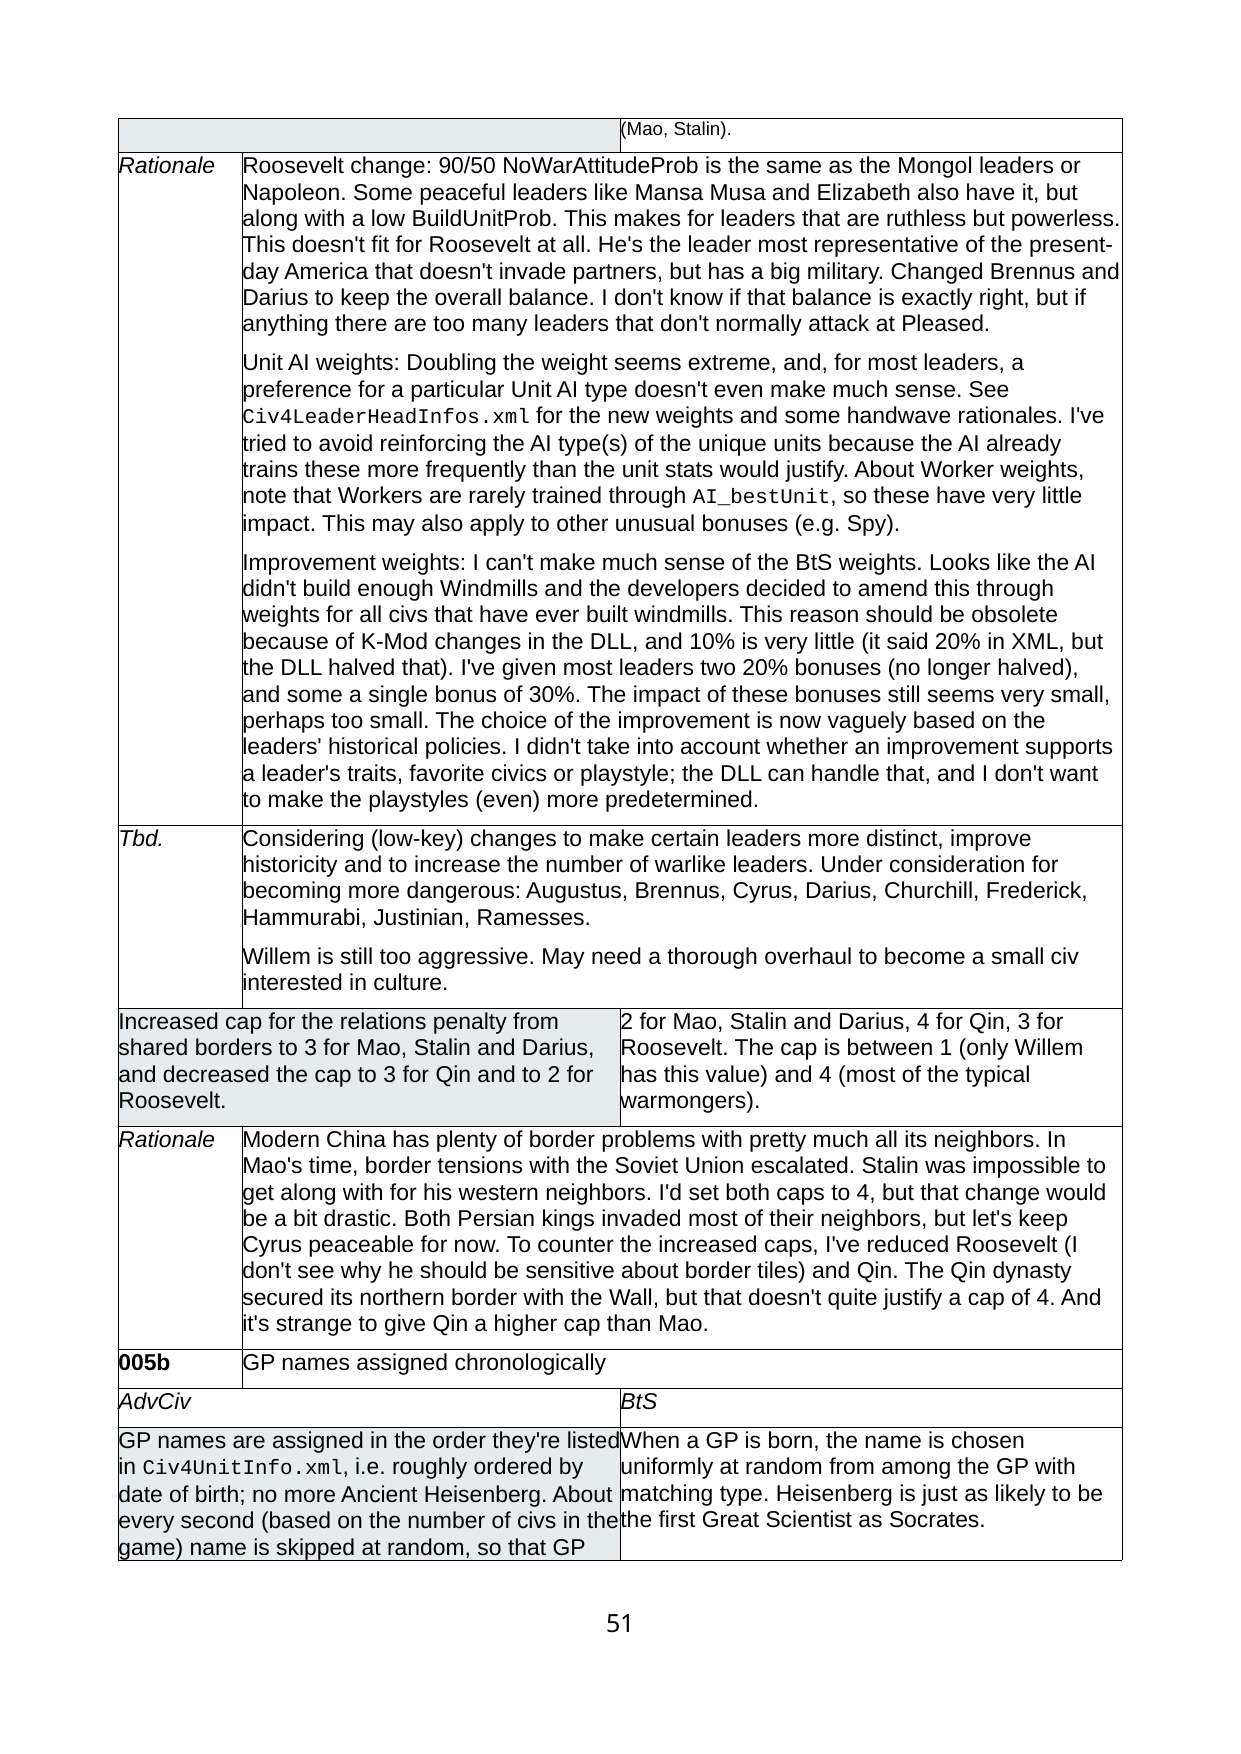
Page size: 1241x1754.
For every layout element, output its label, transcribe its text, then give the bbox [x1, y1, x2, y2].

table_cell GP names assigned chronologically [243, 1350, 1122, 1388]
table_cell When a GP is born, the name is chosen uniformly at random from among the GP with matching type. Heisenberg is just as likely to be the first Great Scientist as Socrates. [621, 1428, 1122, 1560]
table_cell GP names are assigned in the order they're listed in Civ4UnitInfo.xml, i.e. roughly ordered by date of birth; no more Ancient Heisenberg. About every second (based on the number of civs in the game) name is skipped at random, so that GP [119, 1428, 620, 1560]
table_cell AdvCiv [119, 1389, 620, 1427]
table_cell Tbd. [119, 826, 242, 1008]
table_cell Increased cap for the relations penalty from shared borders to 3 for Mao, Stalin and Darius, and decreased the cap to 3 for Qin and to 2 for Roosevelt. [119, 1009, 620, 1126]
table_cell 2 for Mao, Stalin and Darius, 4 for Qin, 3 for Roosevelt. The cap is between 1 (only Willem has this value) and 4 (most of the typical warmongers). [621, 1009, 1122, 1126]
table_cell Rationale [119, 153, 242, 825]
table_cell Considering (low-key) changes to make certain leaders more distinct, improve historicity and to increase the number of warlike leaders. Under consideration for becoming more dangerous: Augustus, Brennus, Cyrus, Darius, Churchill, Frederick, Hammurabi, Justinian, Ramesses. Willem is still too aggressive. May need a thorough overhaul to become a small civ interested in culture. [243, 826, 1122, 1008]
table_cell Rationale [119, 1127, 242, 1349]
table_cell BtS [621, 1389, 1122, 1427]
table_cell (Mao, Stalin). [621, 119, 1122, 152]
table_cell Modern China has plenty of border problems with pretty much all its neighbors. In Mao's time, border tensions with the Soviet Union escalated. Stalin was impossible to get along with for his western neighbors. I'd set both caps to 4, but that change would be a bit drastic. Both Persian kings invaded most of their neighbors, but let's keep Cyrus peaceable for now. To counter the increased caps, I've reduced Roosevelt (I don't see why he should be sensitive about border tiles) and Qin. The Qin dynasty secured its northern border with the Wall, but that doesn't quite justify a cap of 4. And it's strange to give Qin a higher cap than Mao. [243, 1127, 1122, 1349]
table_cell Roosevelt change: 90/50 NoWarAttitudeProb is the same as the Mongol leaders or Napoleon. Some peaceful leaders like Mansa Musa and Elizabeth also have it, but along with a low BuildUnitProb. This makes for leaders that are ruthless but powerless. This doesn't fit for Roosevelt at all. He's the leader most representative of the present-day America that doesn't invade partners, but has a big military. Changed Brennus and Darius to keep the overall balance. I don't know if that balance is exactly right, but if anything there are too many leaders that don't normally attack at Pleased. Unit AI weights: Doubling the weight seems extreme, and, for most leaders, a preference for a particular Unit AI type doesn't even make much sense. See Civ4LeaderHeadInfos.xml for the new weights and some handwave rationales. I've tried to avoid reinforcing the AI type(s) of the unique units because the AI already trains these more frequently than the unit stats would justify. About Worker weights, note that Workers are rarely trained through AI_bestUnit, so these have very little impact. This may also apply to other unusual bonuses (e.g. Spy). Improvement weights: I can't make much sense of the BtS weights. Looks like the AI didn't build enough Windmills and the developers decided to amend this through weights for all civs that have ever built windmills. This reason should be obsolete because of K-Mod changes in the DLL, and 10% is very little (it said 20% in XML, but the DLL halved that). I've given most leaders two 20% bonuses (no longer halved), and some a single bonus of 30%. The impact of these bonuses still seems very small, perhaps too small. The choice of the improvement is now vaguely based on the leaders' historical policies. I didn't take into account whether an improvement supports a leader's traits, favorite civics or playstyle; the DLL can handle that, and I don't want to make the playstyles (even) more predetermined. [243, 153, 1122, 825]
table_cell 005b [119, 1350, 242, 1388]
